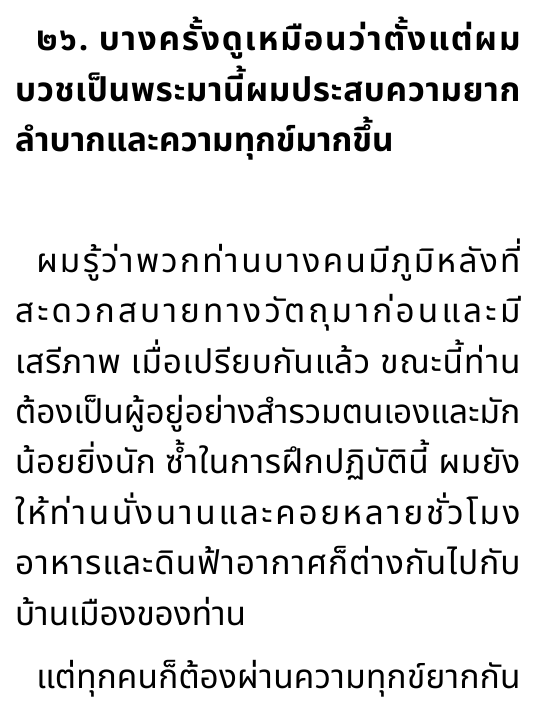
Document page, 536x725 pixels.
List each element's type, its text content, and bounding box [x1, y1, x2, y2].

text แต่ทุกคนก็ต้องผ่านความทุกข์ยากกัน [15, 653, 521, 703]
text ๒๖. บางครั้งดูเหมือนว่าตั้งแต่ผมบวชเป็นพระมานี้ผมประสบความยากลำบากและความทุกข์มากขึ้น [15, 15, 521, 166]
text ผมรู้ว่าพวกท่านบางคนมีภูมิหลังที่สะดวกสบายทางวัตถุมาก่อนและมีเสรีภาพ เมื่อเปรียบกันแล้ว ขณะนี้ท่านต้องเป็นผู้อยู่อย่างสำรวมตนเองและมักน้อยยิ่งนัก ซ้ำในการฝึกปฏิบัตินี้ ผมยังให้ท่านนั่งนานและคอยหลายชั่วโมง อาหารและดินฟ้าอากาศก็ต่างกันไปกับบ้านเมืองของท่าน [15, 237, 521, 640]
